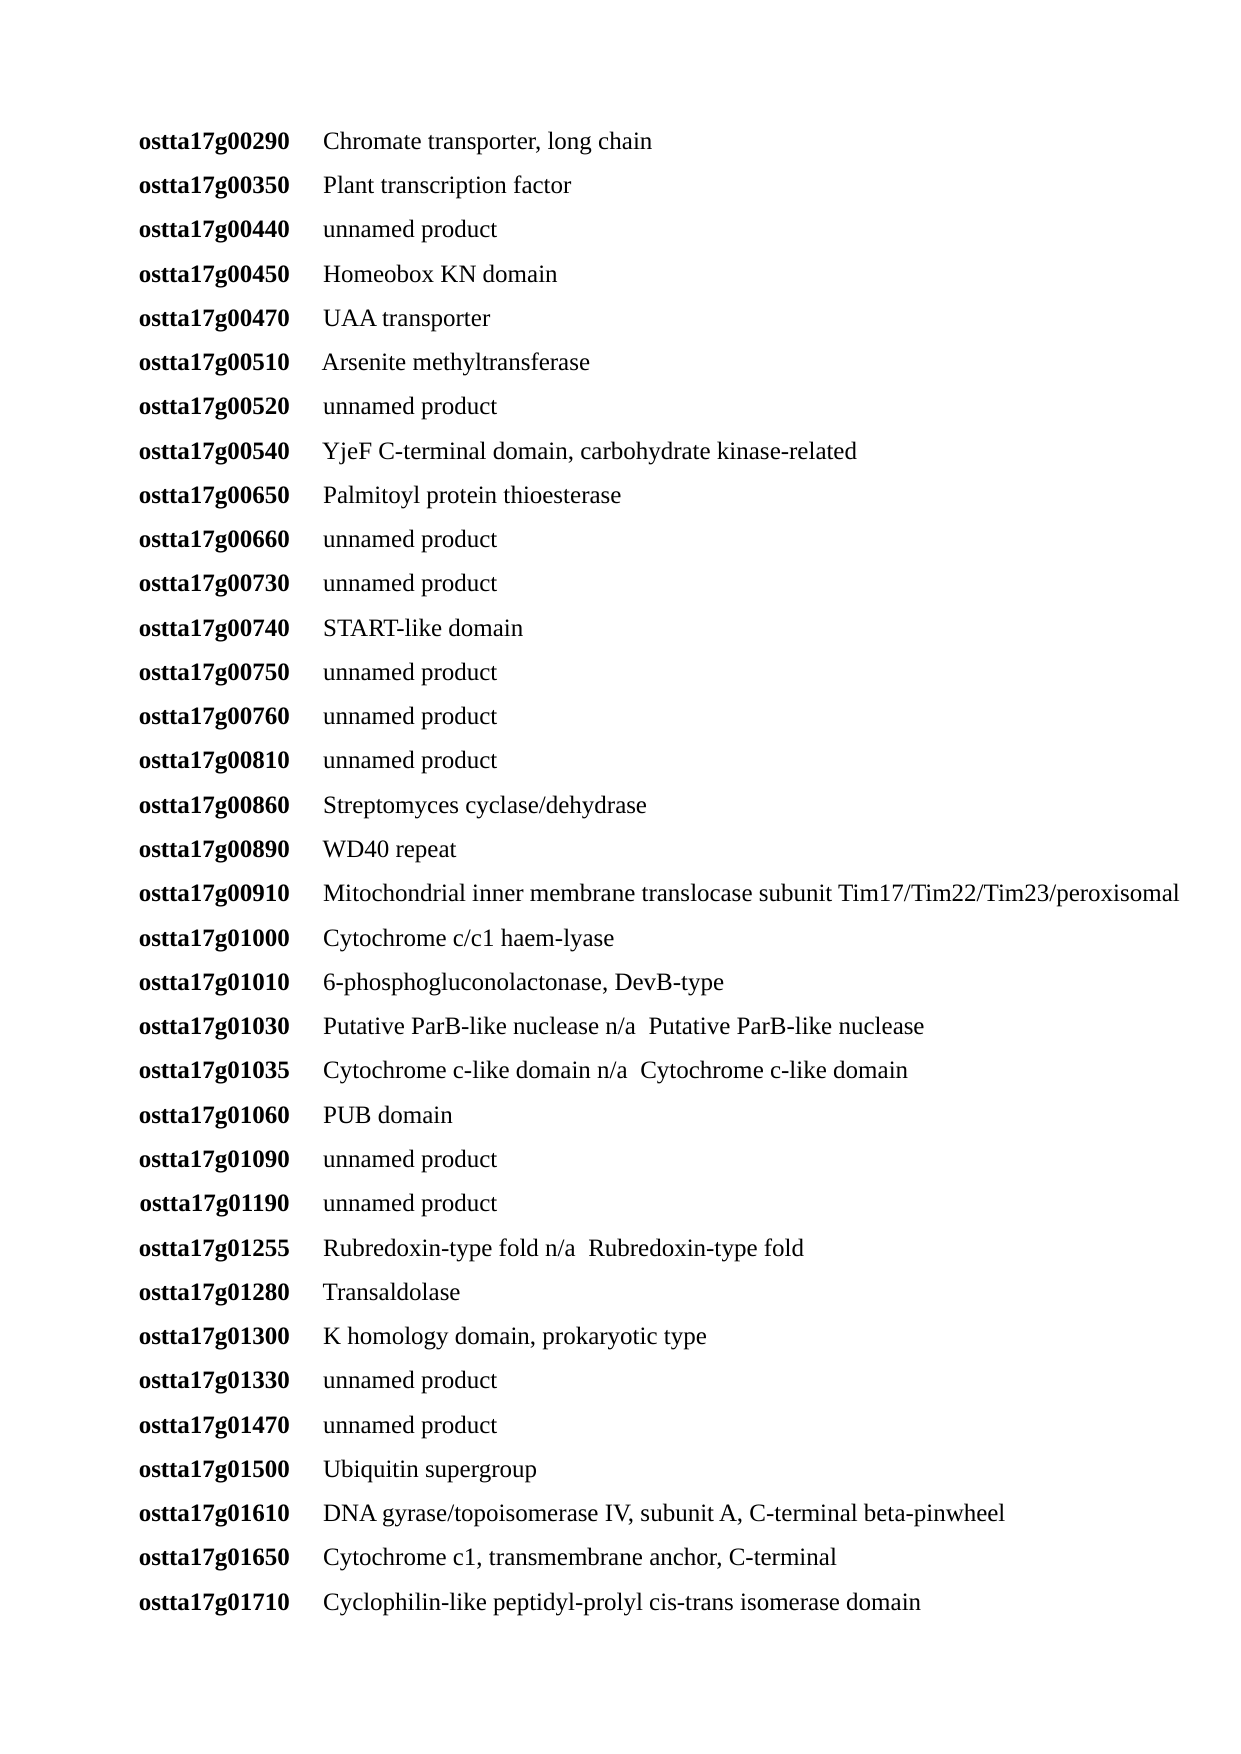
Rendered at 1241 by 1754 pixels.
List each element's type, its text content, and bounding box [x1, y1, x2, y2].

table_cell ostta17g01470 [115, 1402, 313, 1446]
table_cell K homology domain, prokaryotic type [314, 1314, 1240, 1358]
table_cell ostta17g01030 [115, 1004, 313, 1048]
table_cell ostta17g01010 [115, 959, 313, 1003]
table_cell Streptomyces cyclase/dehydrase [314, 782, 1240, 826]
table_cell ostta17g01610 [115, 1491, 313, 1535]
table_cell Chromate transporter, long chain [314, 118, 1240, 162]
table_cell UAA transporter [314, 295, 1240, 339]
table_cell ostta17g00760 [115, 694, 313, 738]
table_cell unnamed product [314, 1136, 1240, 1181]
table_cell PUB domain [314, 1092, 1240, 1136]
table_cell ostta17g00890 [115, 826, 313, 871]
table_cell ostta17g00860 [115, 782, 313, 826]
table_cell unnamed product [314, 1358, 1240, 1402]
table_cell 6-phosphogluconolactonase, DevB-type [314, 959, 1240, 1003]
table_cell ostta17g01330 [115, 1358, 313, 1402]
table_cell Arsenite methyltransferase [314, 340, 1240, 384]
table_cell ostta17g01710 [115, 1579, 313, 1623]
table_cell ostta17g00350 [115, 163, 313, 207]
table_cell ostta17g00910 [115, 871, 313, 915]
table_cell WD40 repeat [314, 826, 1240, 871]
table_cell ostta17g00730 [115, 561, 313, 605]
table_cell ostta17g00810 [115, 738, 313, 782]
table_cell ostta17g00540 [115, 428, 313, 472]
table_cell ostta17g01090 [115, 1136, 313, 1181]
table_cell unnamed product [314, 207, 1240, 251]
table_cell unnamed product [314, 738, 1240, 782]
table_cell Cytochrome c/c1 haem-lyase [314, 915, 1240, 959]
table_cell YjeF C-terminal domain, carbohydrate kinase-related [314, 428, 1240, 472]
table_cell Cytochrome c-like domain n/a Cytochrome c-like domain [314, 1048, 1240, 1092]
table_cell ostta17g00650 [115, 472, 313, 517]
table_cell unnamed product [314, 384, 1240, 428]
table_cell ostta17g00520 [115, 384, 313, 428]
table_cell unnamed product [314, 1181, 1240, 1225]
table_cell ostta17g01255 [115, 1225, 313, 1269]
table_cell Cyclophilin-like peptidyl-prolyl cis-trans isomerase domain [314, 1579, 1240, 1623]
table_cell ostta17g01190 [115, 1181, 313, 1225]
table_cell ostta17g00450 [115, 251, 313, 295]
table_cell Transaldolase [314, 1269, 1240, 1313]
table_cell ostta17g00510 [115, 340, 313, 384]
table_cell Mitochondrial inner membrane translocase subunit Tim17/Tim22/Tim23/peroxisomal [314, 871, 1240, 915]
table_cell ostta17g01280 [115, 1269, 313, 1313]
table_cell unnamed product [314, 1402, 1240, 1446]
table_cell ostta17g01035 [115, 1048, 313, 1092]
table_cell unnamed product [314, 694, 1240, 738]
table_cell unnamed product [314, 561, 1240, 605]
table_cell START-like domain [314, 605, 1240, 649]
table_cell ostta17g00750 [115, 649, 313, 694]
table_cell unnamed product [314, 517, 1240, 561]
table_cell DNA gyrase/topoisomerase IV, subunit A, C-terminal beta-pinwheel [314, 1491, 1240, 1535]
table_cell Palmitoyl protein thioesterase [314, 472, 1240, 517]
table_cell ostta17g01500 [115, 1446, 313, 1491]
table_cell ostta17g00470 [115, 295, 313, 339]
table_cell Rubredoxin-type fold n/a Rubredoxin-type fold [314, 1225, 1240, 1269]
table_cell unnamed product [314, 649, 1240, 694]
table_cell Cytochrome c1, transmembrane anchor, C-terminal [314, 1535, 1240, 1579]
table_cell ostta17g00660 [115, 517, 313, 561]
table_cell ostta17g01060 [115, 1092, 313, 1136]
table_cell Putative ParB-like nuclease n/a Putative ParB-like nuclease [314, 1004, 1240, 1048]
table_cell ostta17g00440 [115, 207, 313, 251]
table_cell ostta17g01300 [115, 1314, 313, 1358]
table_cell ostta17g00740 [115, 605, 313, 649]
table_cell ostta17g01000 [115, 915, 313, 959]
table_cell ostta17g01650 [115, 1535, 313, 1579]
table_cell Homeobox KN domain [314, 251, 1240, 295]
table_cell Ubiquitin supergroup [314, 1446, 1240, 1491]
table_cell ostta17g00290 [115, 118, 313, 162]
table_cell Plant transcription factor [314, 163, 1240, 207]
